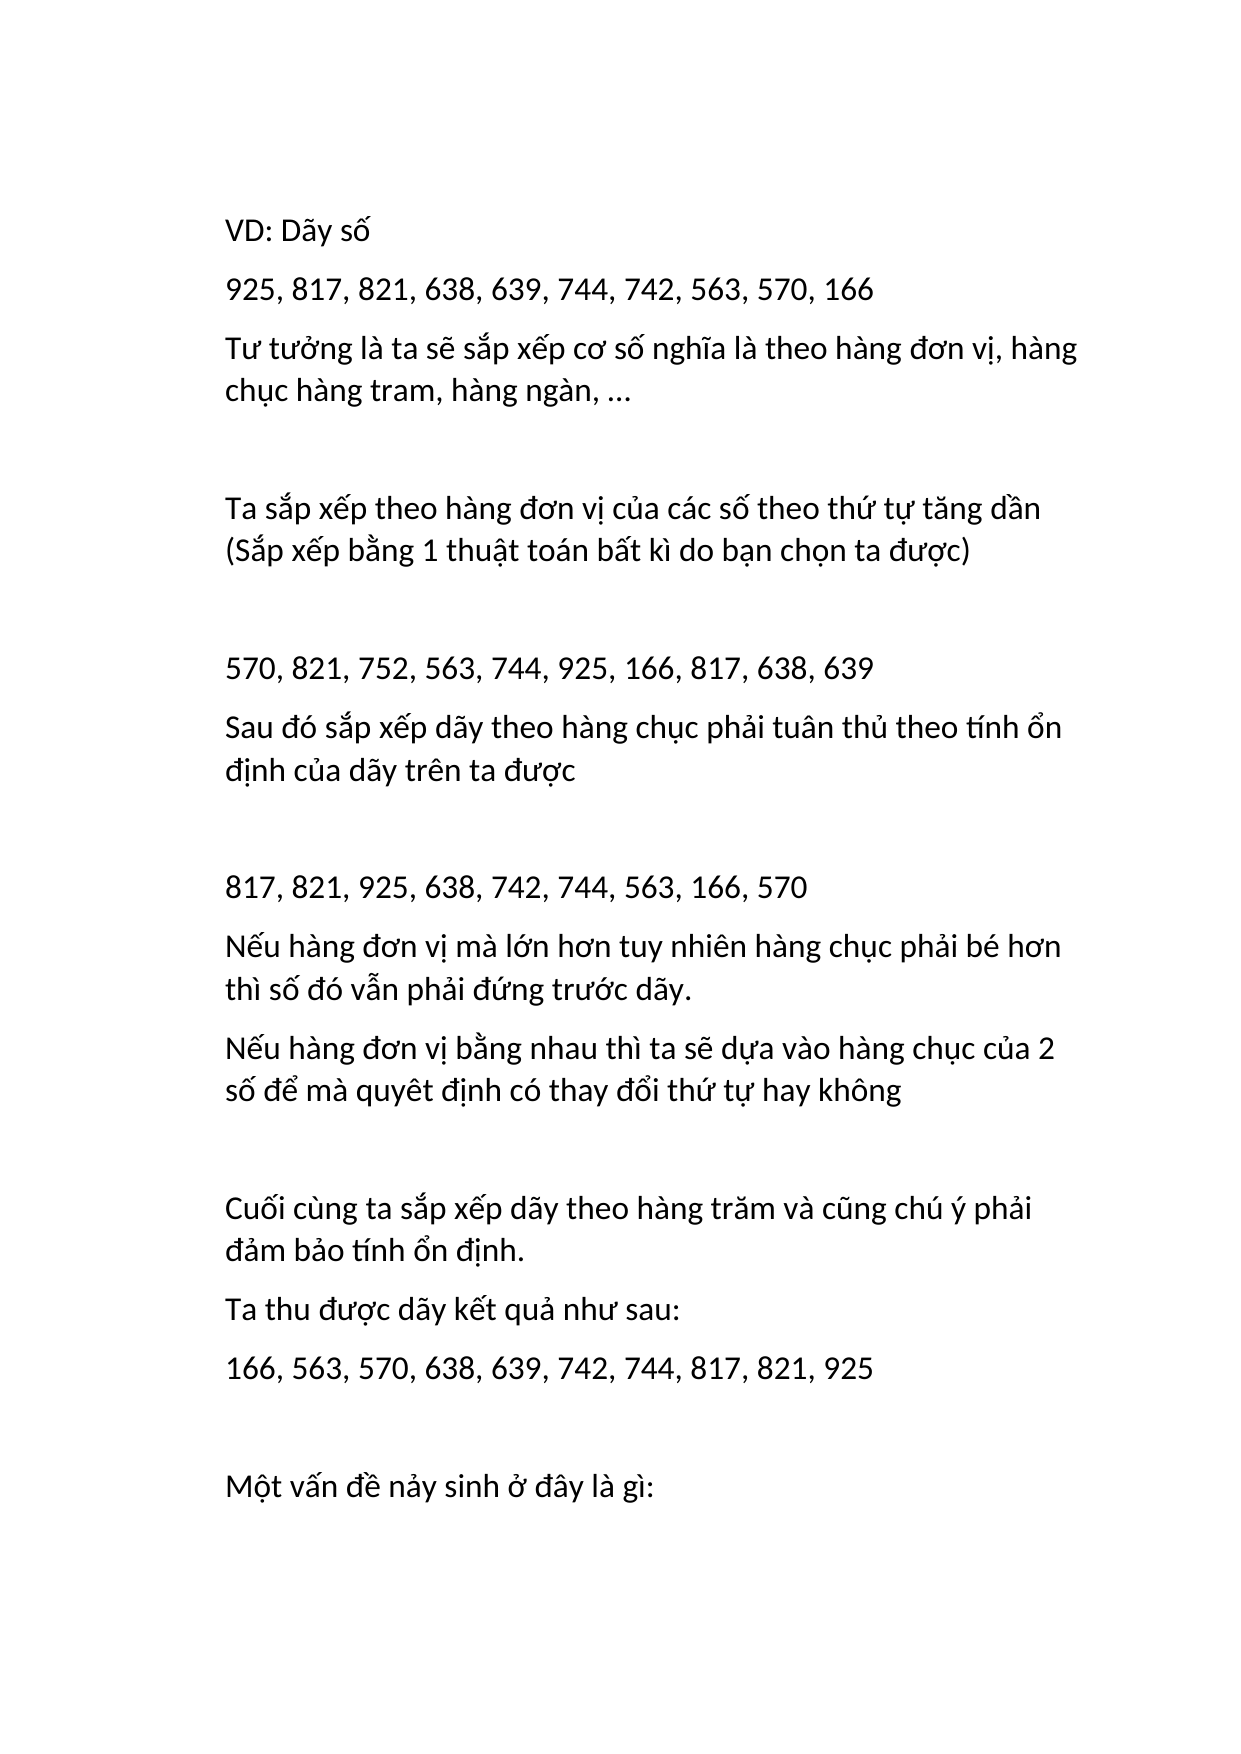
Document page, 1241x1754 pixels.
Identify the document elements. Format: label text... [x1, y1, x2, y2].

text 925, 817, 821, 638, 639, 744, 742, 563, 570, 166 [225, 268, 1090, 309]
text Ta sắp xếp theo hàng đơn vị của các số theo thứ tự tăng dần (Sắp xếp bằng 1 thuật toán bất kì do bạn chọn ta được) [225, 487, 1090, 570]
text 570, 821, 752, 563, 744, 925, 166, 817, 638, 639 [225, 647, 1090, 688]
text Nếu hàng đơn vị bằng nhau thì ta sẽ dựa vào hàng chục của 2 số để mà quyêt định có thay đổi thứ tự hay không [225, 1027, 1090, 1110]
text Cuối cùng ta sắp xếp dãy theo hàng trăm và cũng chú ý phải đảm bảo tính ổn định. [225, 1187, 1090, 1270]
text Sau đó sắp xếp dãy theo hàng chục phải tuân thủ theo tính ổn định của dãy trên ta được [225, 706, 1090, 789]
text Tư tưởng là ta sẽ sắp xếp cơ số nghĩa là theo hàng đơn vị, hàng chục hàng tram, hàng ngàn, … [225, 327, 1090, 410]
text 817, 821, 925, 638, 742, 744, 563, 166, 570 [225, 866, 1090, 907]
text Ta thu được dãy kết quả như sau: [225, 1288, 1090, 1329]
text Nếu hàng đơn vị mà lớn hơn tuy nhiên hàng chục phải bé hơn thì số đó vẫn phải đứng trước dãy. [225, 925, 1090, 1008]
text 166, 563, 570, 638, 639, 742, 744, 817, 821, 925 [225, 1347, 1090, 1388]
text VD: Dãy số [225, 209, 1090, 250]
text Một vấn đề nảy sinh ở đây là gì: [225, 1465, 1090, 1506]
